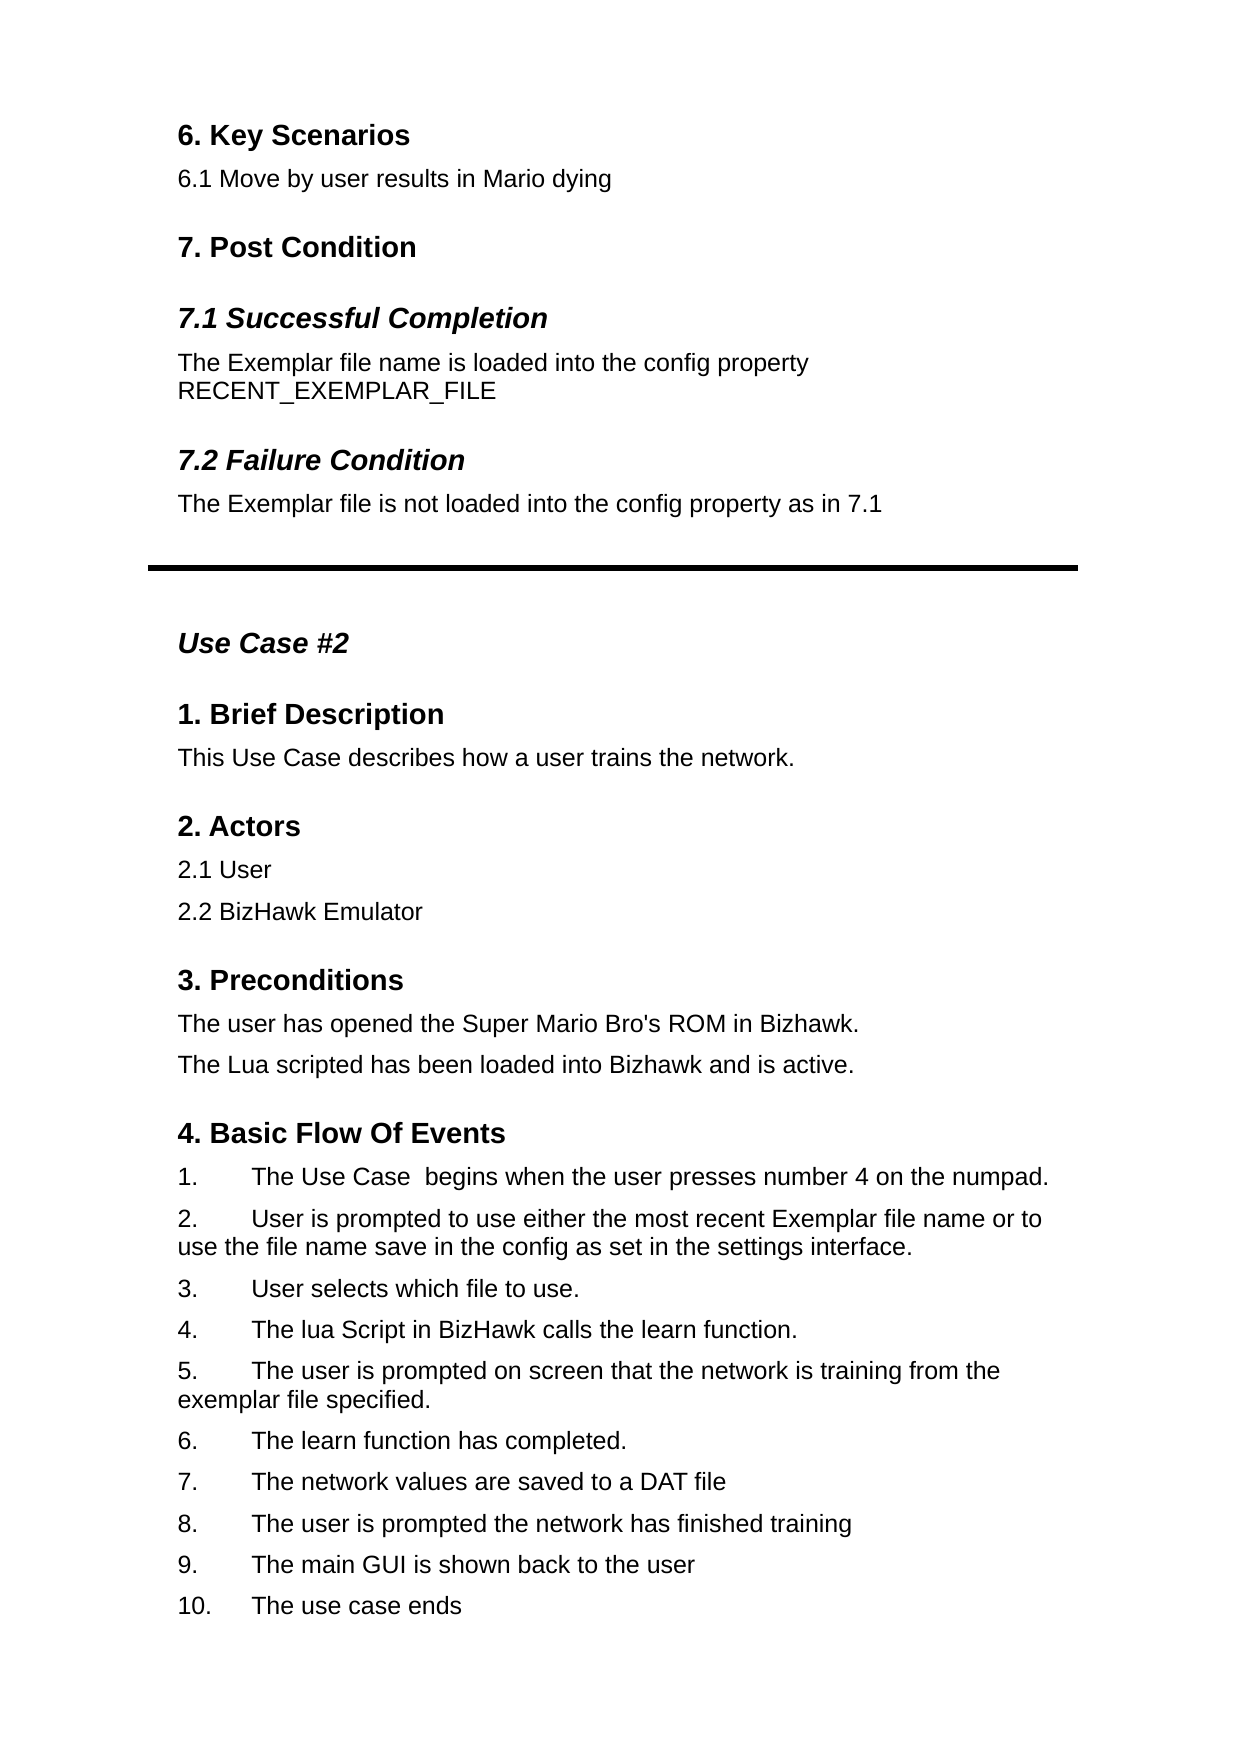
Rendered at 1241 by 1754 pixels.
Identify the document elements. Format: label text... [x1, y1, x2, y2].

text This Use Case describes how a user trains the network. [177, 743, 1063, 772]
text 2.2 BizHawk Emulator [177, 896, 1063, 925]
list User selects which file to use. [177, 1273, 1063, 1302]
text 6.1 Move by user results in Mario dying [177, 164, 1063, 193]
subtitle Use Case #2 [177, 626, 1063, 659]
list The main GUI is shown back to the user [177, 1550, 1063, 1578]
subtitle 4. Basic Flow Of Events [177, 1116, 1063, 1150]
list The lua Script in BizHawk calls the learn function. [177, 1315, 1063, 1343]
subtitle 6. Key Scenarios [177, 118, 1063, 152]
subtitle 1. Brief Description [177, 697, 1063, 730]
subtitle 7.2 Failure Condition [177, 442, 1063, 476]
subtitle 7.1 Successful Completion [177, 301, 1063, 335]
list The network values are saved to a DAT file [177, 1467, 1063, 1496]
list The user is prompted on screen that the network is training from the exemplar file specified. [177, 1356, 1063, 1413]
list The use case ends [177, 1591, 1063, 1620]
list The user is prompted the network has finished training [177, 1508, 1063, 1537]
list The Use Case begins when the user presses number 4 on the numpad. [177, 1162, 1063, 1191]
text The Exemplar file is not loaded into the config property as in 7.1 [177, 488, 1063, 517]
subtitle 2. Actors [177, 809, 1063, 843]
text The user has opened the Super Mario Bro's ROM in Bizhawk. [177, 1009, 1063, 1037]
text 2.1 User [177, 855, 1063, 884]
list User is prompted to use either the most recent Exemplar file name or to use the file name save in the config as set in the settings interface. [177, 1203, 1063, 1261]
subtitle 3. Preconditions [177, 963, 1063, 996]
list The learn function has completed. [177, 1426, 1063, 1455]
text The Exemplar file name is loaded into the config property RECENT_EXEMPLAR_FILE [177, 347, 1063, 405]
text The Lua scripted has been loaded into Bizhawk and is active. [177, 1050, 1063, 1079]
subtitle 7. Post Condition [177, 230, 1063, 264]
